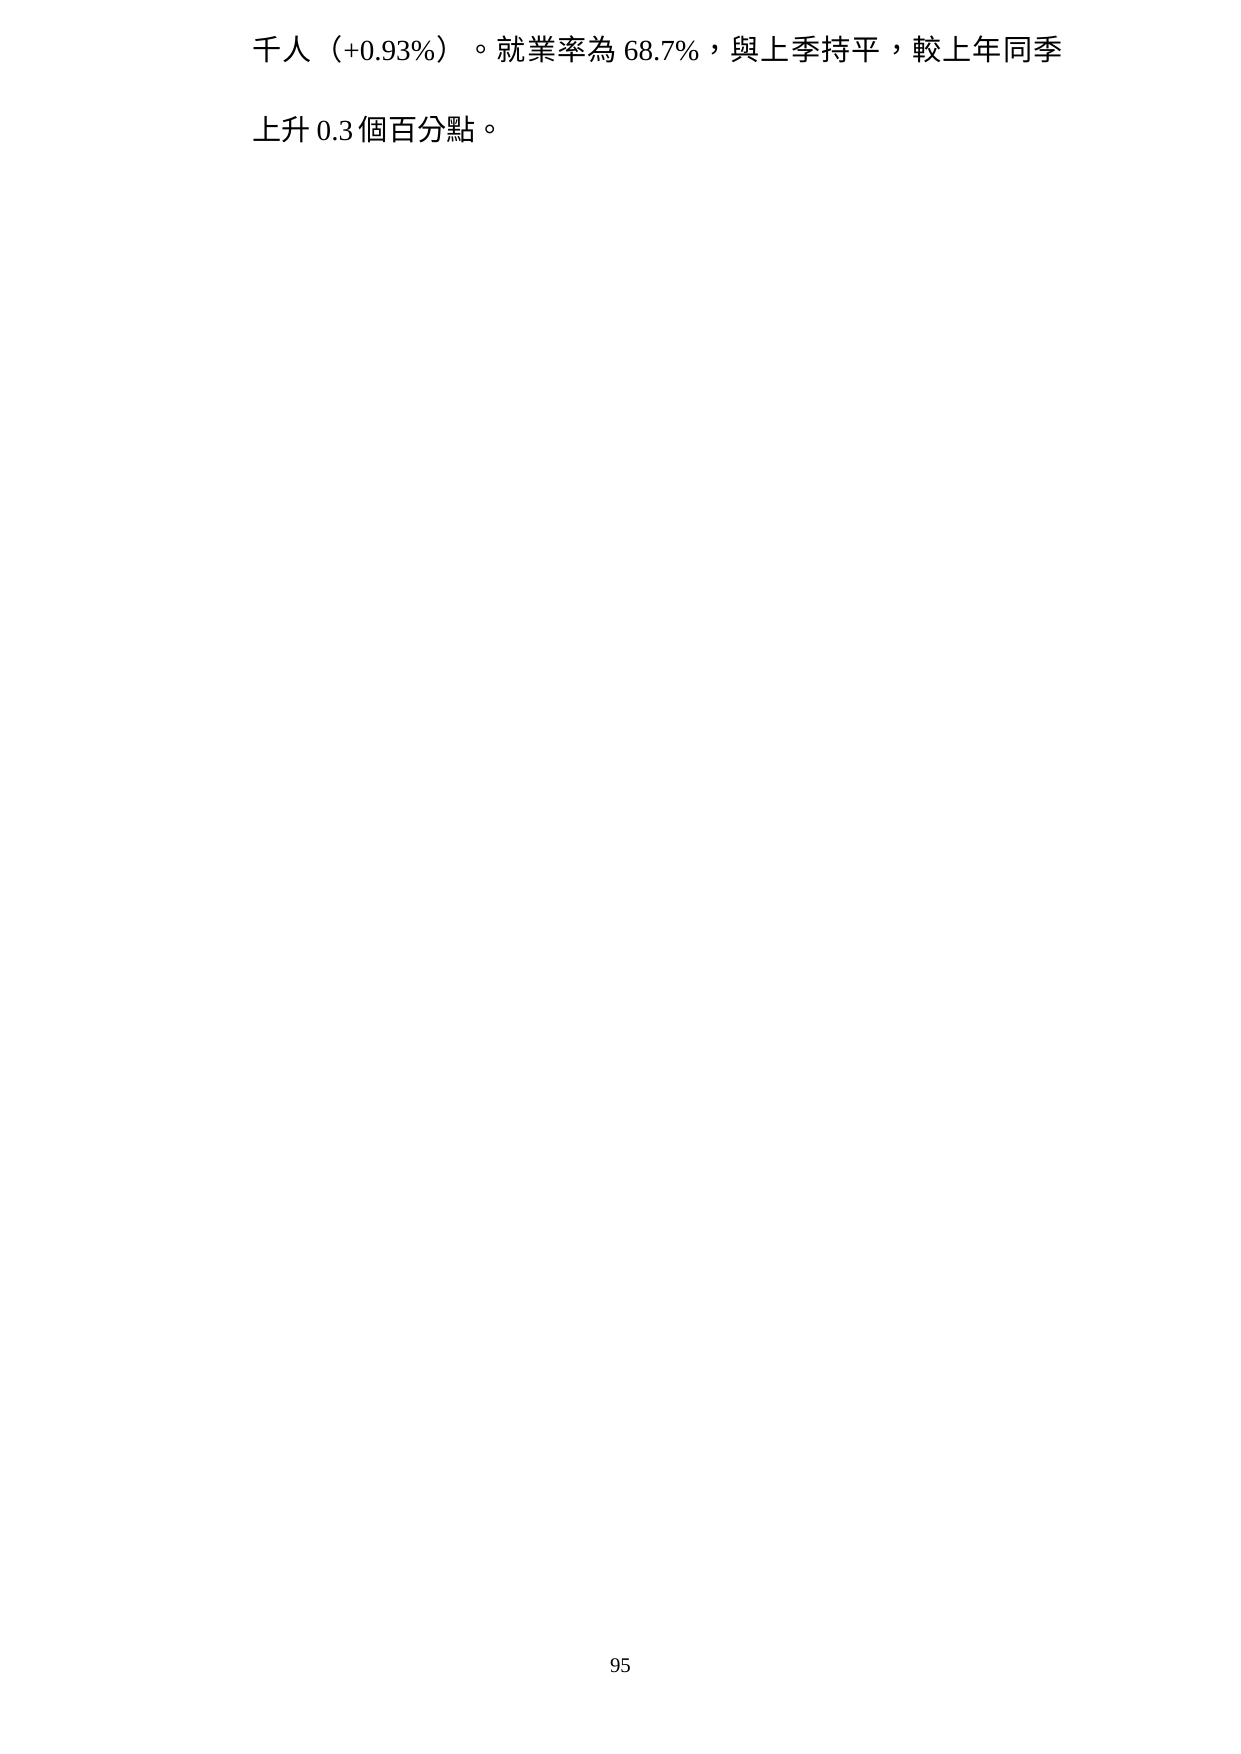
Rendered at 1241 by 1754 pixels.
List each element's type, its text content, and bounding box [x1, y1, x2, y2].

text 千人（+0.93%）。就業率為68.7%，與上季持平，較上年同季上升0.3個百分點。 [252, 8, 1063, 167]
